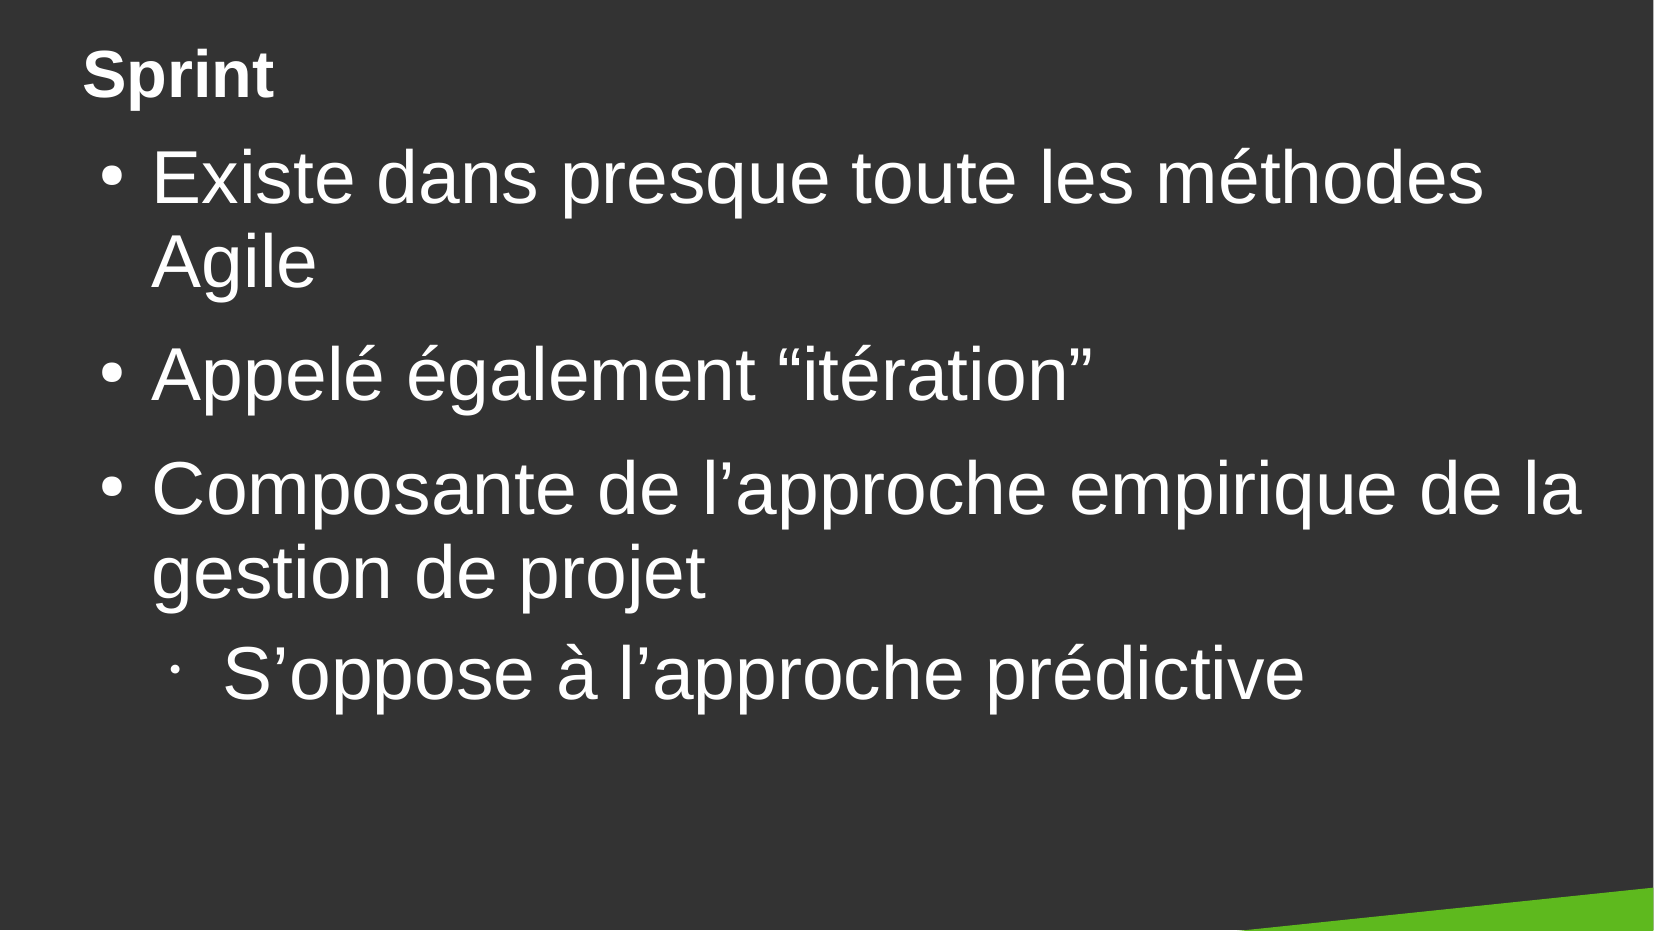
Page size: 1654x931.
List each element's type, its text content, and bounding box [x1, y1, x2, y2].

title Sprint [82, 37, 1571, 122]
list Existe dans presque toute les méthodes Agile Appelé également “itération” Composante de l’approche empirique de la gestion de projet S’oppose à l’approche prédictive [80, 135, 1620, 768]
text_box [1237, 887, 1654, 931]
